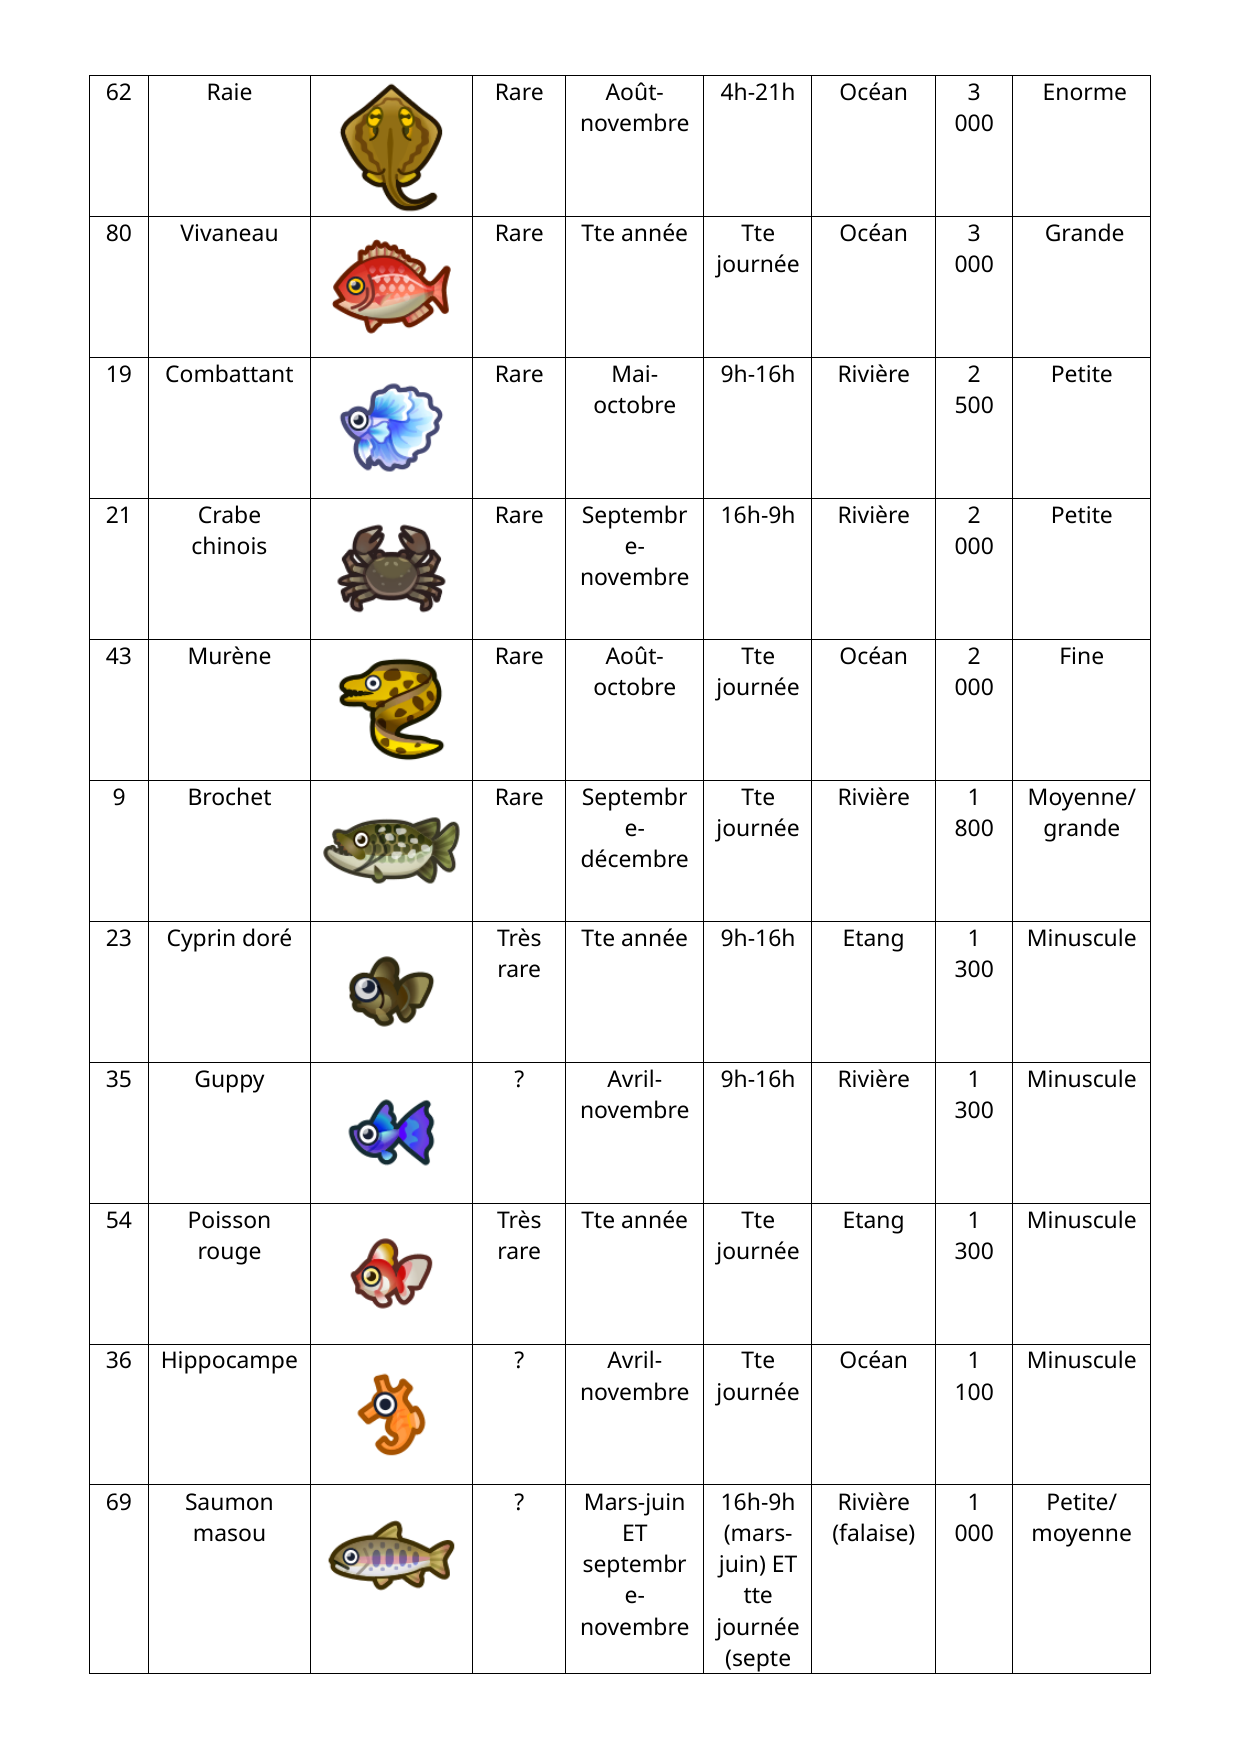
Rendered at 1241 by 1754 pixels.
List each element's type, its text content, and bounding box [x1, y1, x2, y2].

table_cell Septembre-novembre [566, 499, 703, 639]
table_cell 2 000 [936, 499, 1012, 639]
table_cell Avril-novembre [566, 1345, 703, 1484]
table_cell Tte année [566, 1204, 703, 1343]
table_cell Très rare [473, 1204, 565, 1343]
table_cell Hippocampe [149, 1345, 310, 1484]
table_cell ? [473, 1063, 565, 1202]
table_cell 80 [90, 217, 148, 357]
table_cell Murène [149, 640, 310, 780]
table_cell 16h-9h [704, 499, 811, 639]
table_cell Petite [1013, 499, 1150, 639]
table_cell 9h-16h [704, 358, 811, 498]
table_cell Tte année [566, 922, 703, 1062]
table_cell 35 [90, 1063, 148, 1202]
table_cell Rivière [812, 499, 935, 639]
table_cell Tte journée [704, 217, 811, 357]
table_cell 1 000 [936, 1485, 1012, 1673]
table_cell Etang [812, 922, 935, 1062]
table_cell 62 [90, 76, 148, 216]
table_cell 4h-21h [704, 76, 811, 216]
table_cell Rare [473, 358, 565, 498]
table_cell Rivière [812, 781, 935, 921]
table_cell Rivière [812, 358, 935, 498]
table_cell Août-novembre [566, 76, 703, 216]
table_cell 1 300 [936, 1204, 1012, 1343]
table_cell ? [473, 1345, 565, 1484]
table_cell Tte journée [704, 1204, 811, 1343]
table_cell Rare [473, 76, 565, 216]
table_cell Tte journée [704, 1345, 811, 1484]
table_cell Petite/moyenne [1013, 1485, 1150, 1673]
table_cell [311, 1485, 472, 1673]
table_cell 23 [90, 922, 148, 1062]
table_cell Brochet [149, 781, 310, 921]
table_cell 1 100 [936, 1345, 1012, 1484]
table_cell Fine [1013, 640, 1150, 780]
table_cell 54 [90, 1204, 148, 1343]
table_cell 43 [90, 640, 148, 780]
table_cell [311, 1204, 472, 1343]
table_cell Etang [812, 1204, 935, 1343]
table_cell Océan [812, 1345, 935, 1484]
table_cell Combattant [149, 358, 310, 498]
table_cell 1 300 [936, 1063, 1012, 1202]
table_cell Cyprin doré [149, 922, 310, 1062]
table_cell [311, 76, 472, 216]
table_cell Minuscule [1013, 1063, 1150, 1202]
table_cell [311, 640, 472, 780]
table_cell Rare [473, 499, 565, 639]
table_cell 16h-9h (mars-juin) ET tte journée (septe [704, 1485, 811, 1673]
table_cell [311, 358, 472, 498]
table_cell [311, 781, 472, 921]
table_cell Mai-octobre [566, 358, 703, 498]
table_cell 69 [90, 1485, 148, 1673]
table_cell 1 800 [936, 781, 1012, 921]
table_cell Vivaneau [149, 217, 310, 357]
table_cell Poisson rouge [149, 1204, 310, 1343]
table_cell Août-octobre [566, 640, 703, 780]
table_cell 1 300 [936, 922, 1012, 1062]
table_cell [311, 1345, 472, 1484]
table_cell [311, 499, 472, 639]
table_cell Océan [812, 76, 935, 216]
table_cell 3 000 [936, 76, 1012, 216]
table_cell 9h-16h [704, 1063, 811, 1202]
table_cell Grande [1013, 217, 1150, 357]
table_cell Minuscule [1013, 922, 1150, 1062]
table_cell 2 000 [936, 640, 1012, 780]
table_cell Minuscule [1013, 1345, 1150, 1484]
table_cell Mars-juin ET septembre-novembre [566, 1485, 703, 1673]
table_cell Minuscule [1013, 1204, 1150, 1343]
table_cell Enorme [1013, 76, 1150, 216]
table_cell 36 [90, 1345, 148, 1484]
table_cell Rare [473, 781, 565, 921]
table_cell Océan [812, 217, 935, 357]
table_cell Rare [473, 640, 565, 780]
table_cell Tte journée [704, 640, 811, 780]
table_cell [311, 1063, 472, 1202]
table_cell Raie [149, 76, 310, 216]
table_cell 21 [90, 499, 148, 639]
table_cell Avril-novembre [566, 1063, 703, 1202]
table_cell Septembre-décembre [566, 781, 703, 921]
table_cell 19 [90, 358, 148, 498]
table_cell Saumon masou [149, 1485, 310, 1673]
table_cell Crabe chinois [149, 499, 310, 639]
table_cell Petite [1013, 358, 1150, 498]
table_cell Moyenne/grande [1013, 781, 1150, 921]
table_cell Rare [473, 217, 565, 357]
table_cell Tte année [566, 217, 703, 357]
table_cell Très rare [473, 922, 565, 1062]
table_cell ? [473, 1485, 565, 1673]
table_cell Rivière (falaise) [812, 1485, 935, 1673]
table_cell [311, 922, 472, 1062]
table_cell Océan [812, 640, 935, 780]
table_cell 9h-16h [704, 922, 811, 1062]
table_cell 3 000 [936, 217, 1012, 357]
table_cell [311, 217, 472, 357]
table_cell Guppy [149, 1063, 310, 1202]
table_cell 9 [90, 781, 148, 921]
table_cell Rivière [812, 1063, 935, 1202]
table_cell Tte journée [704, 781, 811, 921]
table_cell 2 500 [936, 358, 1012, 498]
